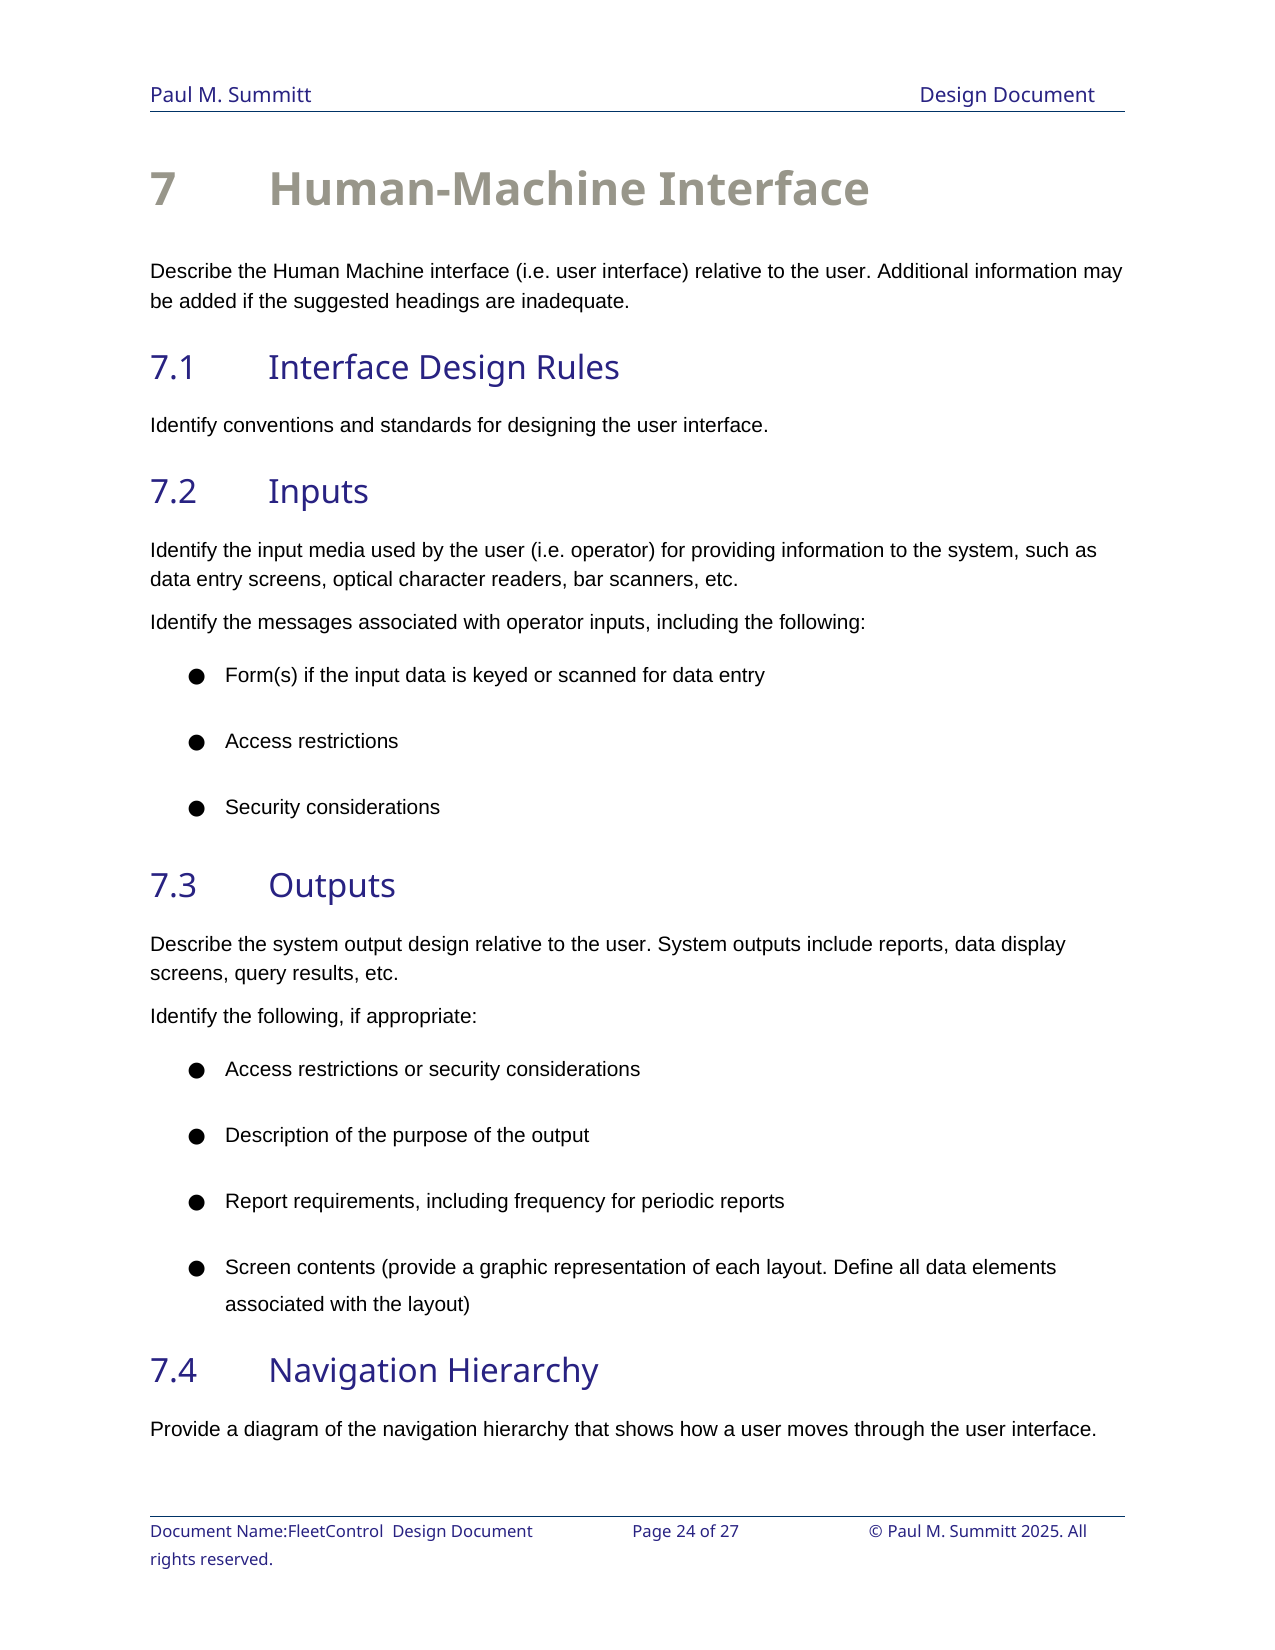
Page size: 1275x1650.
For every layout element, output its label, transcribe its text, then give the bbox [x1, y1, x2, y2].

subtitle Inputs [150, 468, 1125, 513]
list Security considerations [187, 784, 1125, 826]
subtitle Outputs [150, 862, 1125, 907]
list Access restrictions [187, 718, 1125, 761]
text Describe the system output design relative to the user. System outputs include reports, data display screens, query results, etc. [150, 931, 1125, 985]
text Identify the messages associated with operator inputs, including the following: [150, 610, 1125, 634]
text Identify the following, if appropriate: [150, 1004, 1125, 1028]
text Describe the Human Machine interface (i.e. user interface) relative to the user. Additional information may be added if the suggested headings are inadequate. [150, 259, 1125, 313]
subtitle Interface Design Rules [150, 344, 1125, 389]
subtitle Navigation Hierarchy [150, 1347, 1125, 1392]
list Description of the purpose of the output [187, 1112, 1125, 1154]
text Provide a diagram of the navigation hierarchy that shows how a user moves through the user interface. [150, 1416, 1125, 1440]
list Form(s) if the input data is keyed or scanned for data entry [187, 652, 1125, 695]
text Identify the input media used by the user (i.e. operator) for providing information to the system, such as data entry screens, optical character readers, bar scanners, etc. [150, 537, 1125, 591]
text Identify conventions and standards for designing the user interface. [150, 413, 1125, 437]
list Screen contents (provide a graphic representation of each layout. Define all data elements associated with the layout) [187, 1243, 1125, 1316]
list Access restrictions or security considerations [187, 1046, 1125, 1089]
subtitle Human-Machine Interface [150, 156, 1125, 219]
list Report requirements, including frequency for periodic reports [187, 1178, 1125, 1220]
